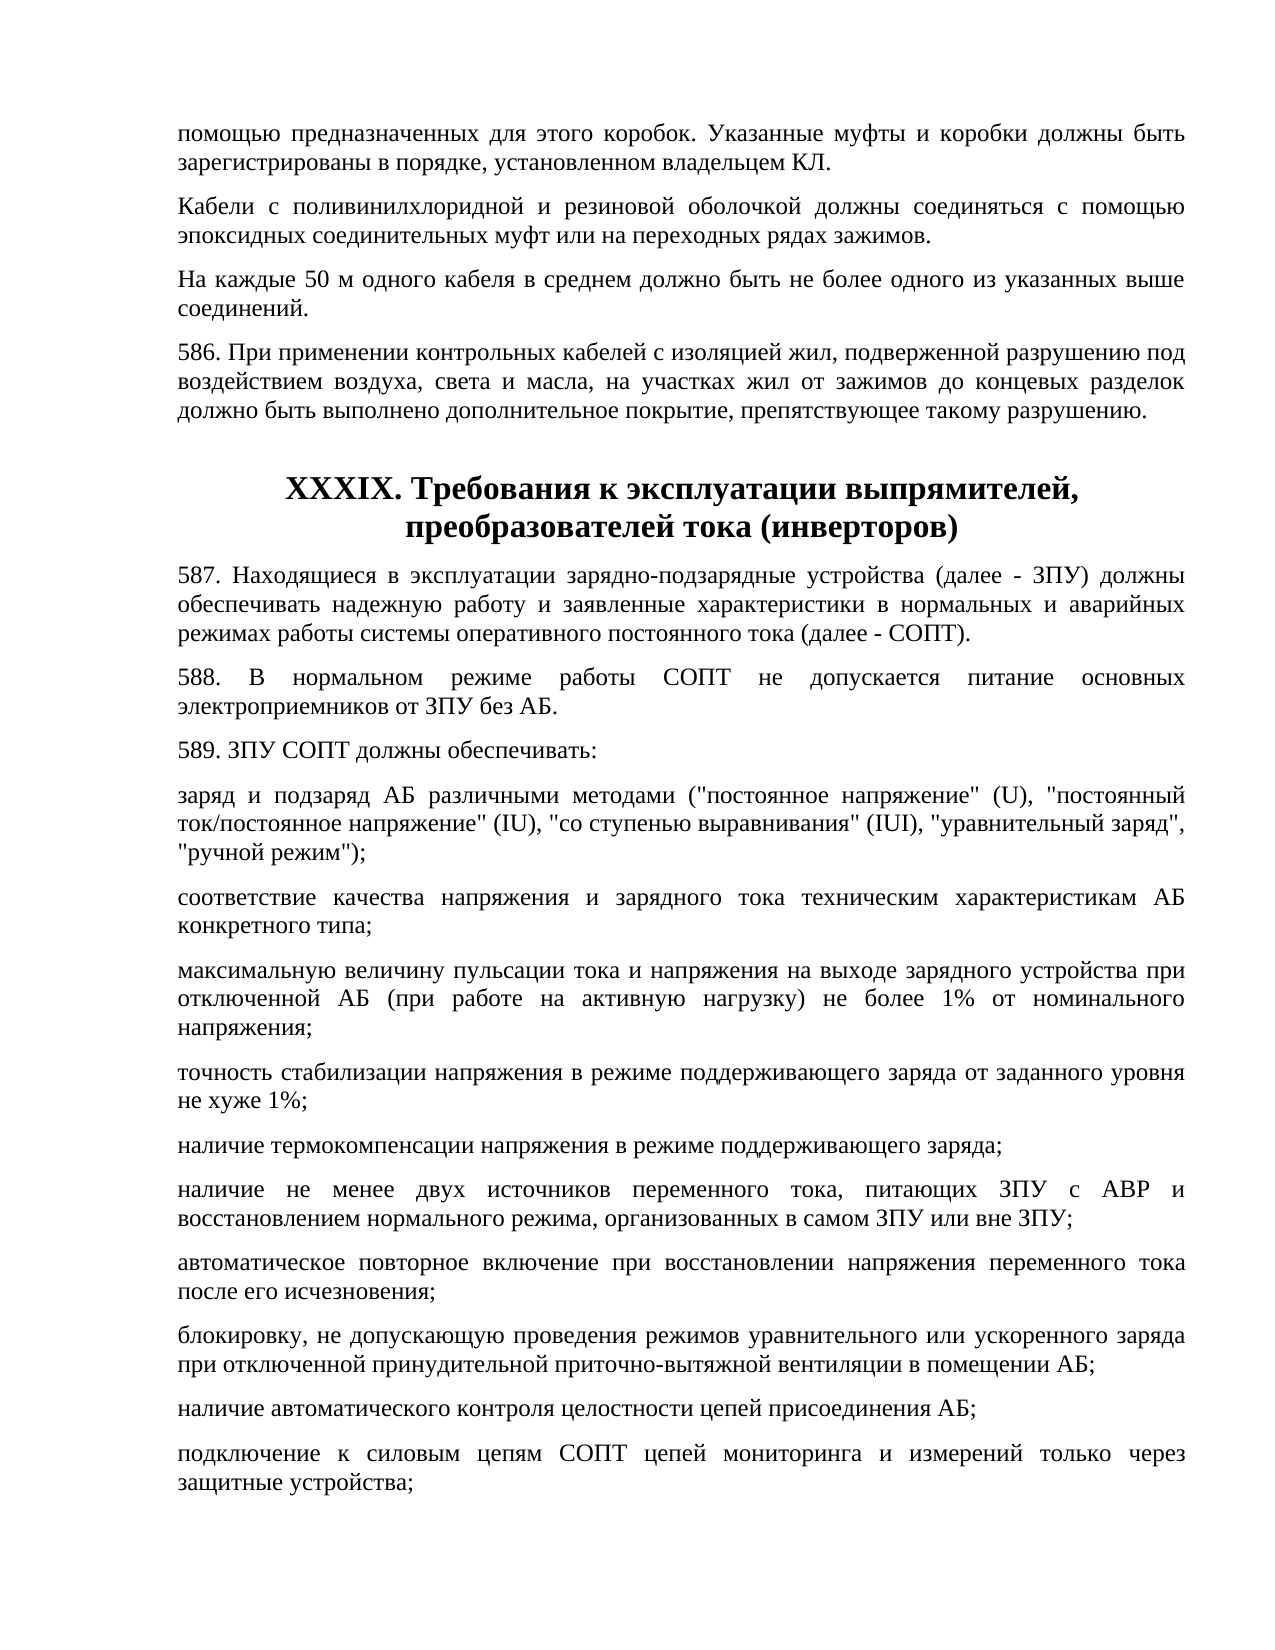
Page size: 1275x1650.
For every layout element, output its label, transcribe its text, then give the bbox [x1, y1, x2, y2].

text На каждые 50 м одного кабеля в среднем должно быть не более одного из указанных выше соединений. [177, 264, 1186, 322]
text подключение к силовым цепям СОПТ цепей мониторинга и измерений только через защитные устройства; [177, 1438, 1186, 1495]
text заряд и подзаряд АБ различными методами ("постоянное напряжение" (U), "постоянный ток/постоянное напряжение" (IU), "со ступенью выравнивания" (IUI), "уравнительный заряд", "ручной режим"); [177, 780, 1186, 866]
text 588. В нормальном режиме работы СОПТ не допускается питание основных электроприемников от ЗПУ без АБ. [177, 662, 1186, 720]
text 589. ЗПУ СОПТ должны обеспечивать: [177, 735, 1186, 764]
text помощью предназначенных для этого коробок. Указанные муфты и коробки должны быть зарегистрированы в порядке, установленном владельцем КЛ. [177, 118, 1186, 176]
text максимальную величину пульсации тока и напряжения на выходе зарядного устройства при отключенной АБ (при работе на активную нагрузку) не более 1% от номинального напряжения; [177, 955, 1186, 1041]
text Кабели с поливинилхлоридной и резиновой оболочкой должны соединяться с помощью эпоксидных соединительных муфт или на переходных рядах зажимов. [177, 191, 1186, 249]
text 586. При применении контрольных кабелей с изоляцией жил, подверженной разрушению под воздействием воздуха, света и масла, на участках жил от зажимов до концевых разделок должно быть выполнено дополнительное покрытие, препятствующее такому разрушению. [177, 337, 1186, 424]
text точность стабилизации напряжения в режиме поддерживающего заряда от заданного уровня не хуже 1%; [177, 1057, 1186, 1114]
text наличие термокомпенсации напряжения в режиме поддерживающего заряда; [177, 1130, 1186, 1158]
text XXXIX. Требования к эксплуатации выпрямителей, преобразователей тока (инверторов) [177, 468, 1186, 545]
text 587. Находящиеся в эксплуатации зарядно-подзарядные устройства (далее - ЗПУ) должны обеспечивать надежную работу и заявленные характеристики в нормальных и аварийных режимах работы системы оперативного постоянного тока (далее - СОПТ). [177, 560, 1186, 647]
text наличие автоматического контроля целостности цепей присоединения АБ; [177, 1393, 1186, 1422]
text соответствие качества напряжения и зарядного тока техническим характеристикам АБ конкретного типа; [177, 882, 1186, 939]
text блокировку, не допускающую проведения режимов уравнительного или ускоренного заряда при отключенной принудительной приточно-вытяжной вентиляции в помещении АБ; [177, 1320, 1186, 1378]
text автоматическое повторное включение при восстановлении напряжения переменного тока после его исчезновения; [177, 1247, 1186, 1305]
text наличие не менее двух источников переменного тока, питающих ЗПУ с АВР и восстановлением нормального режима, организованных в самом ЗПУ или вне ЗПУ; [177, 1174, 1186, 1232]
